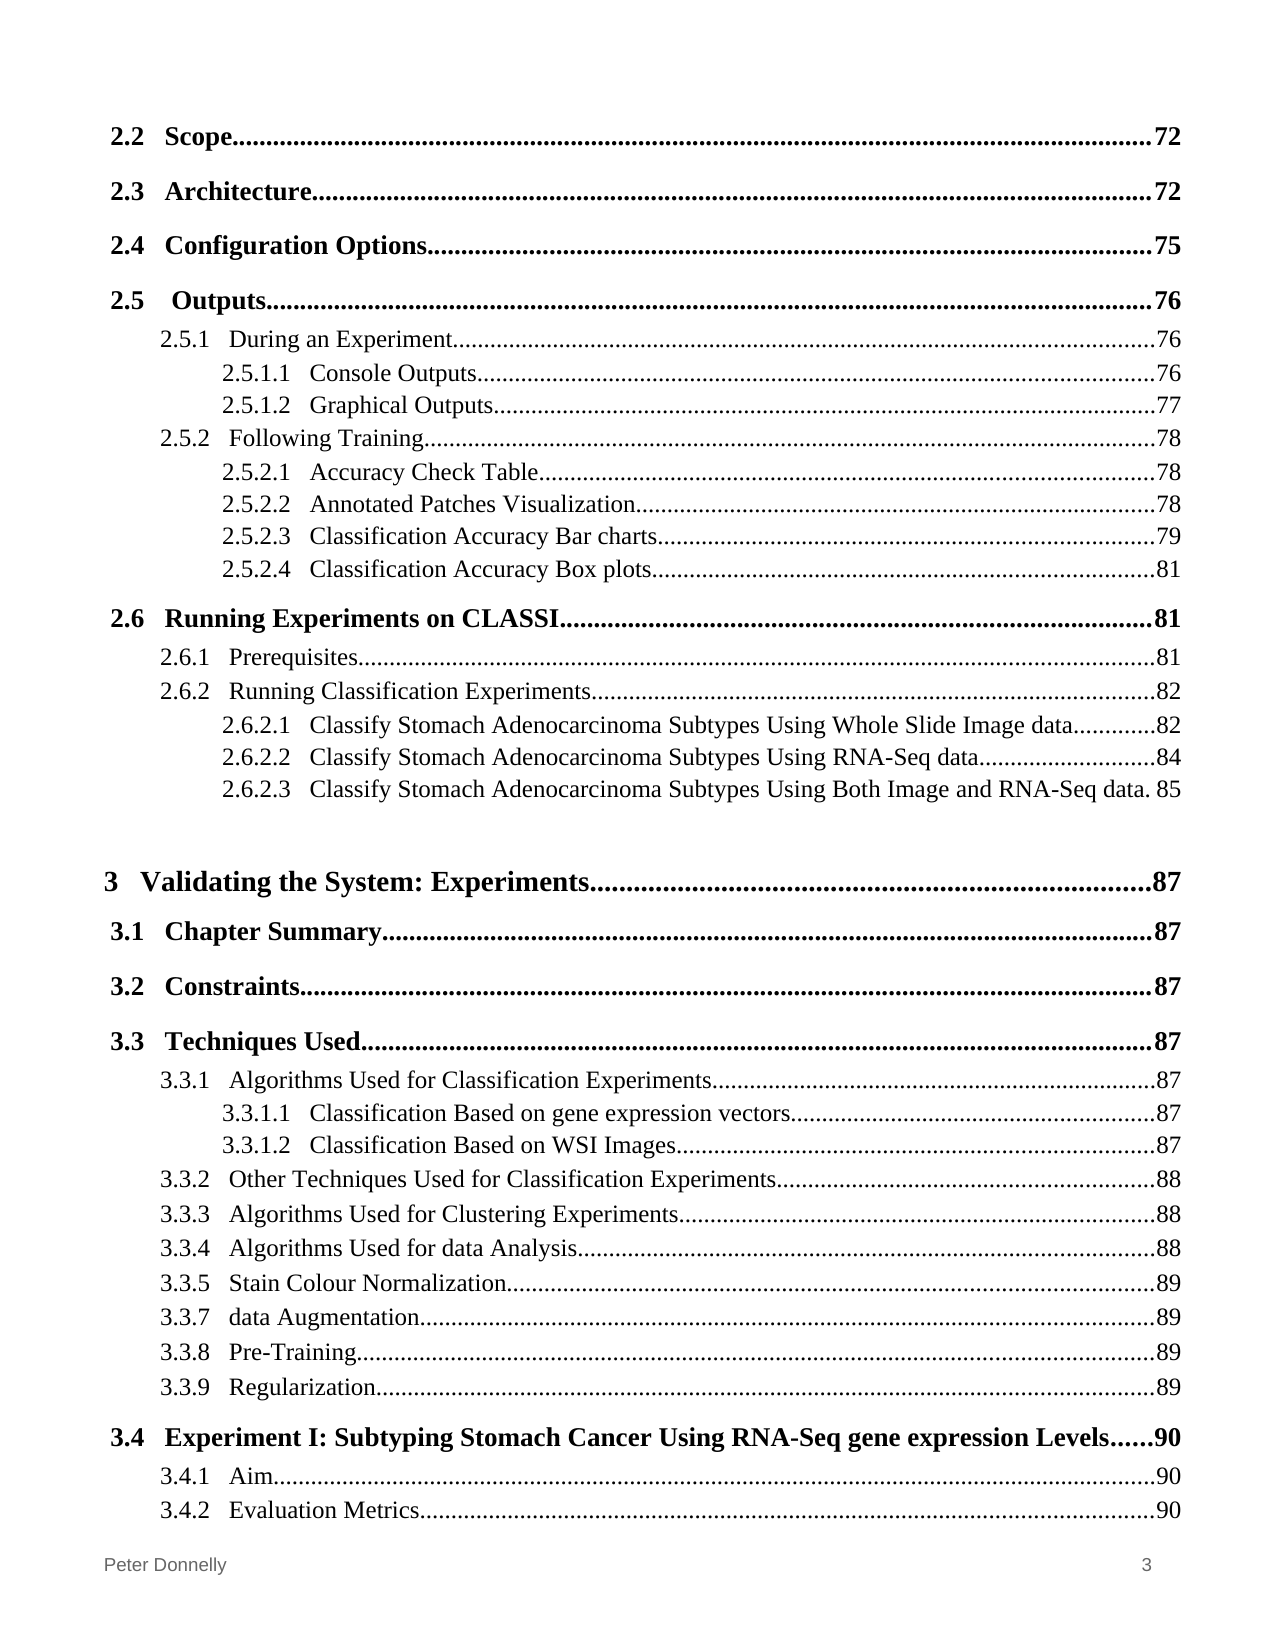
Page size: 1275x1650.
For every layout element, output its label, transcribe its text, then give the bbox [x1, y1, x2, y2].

text 3.3.7 data Augmentation 89 [154, 1302, 1181, 1331]
text 2.5 Outputs 76 [103, 284, 1181, 315]
text 2.2 Scope 72 [103, 120, 1181, 151]
text 3.3.3 Algorithms Used for Clustering Experiments 88 [154, 1199, 1181, 1227]
text 3.3 Techniques Used 87 [103, 1025, 1181, 1056]
text 2.6.2 Running Classification Experiments 82 [154, 676, 1181, 705]
text 3.3.5 Stain Colour Normalization 89 [154, 1268, 1181, 1297]
text 3.3.8 Pre-Training 89 [154, 1337, 1181, 1366]
text 2.6.1 Prerequisites 81 [154, 642, 1181, 671]
text 2.5.1.2 Graphical Outputs 77 [216, 390, 1181, 419]
text 2.6.2.1 Classify Stomach Adenocarcinoma Subtypes Using Whole Slide Image data 82 [216, 710, 1181, 739]
text 2.5.1.1 Console Outputs 76 [216, 358, 1181, 386]
text 2.5.2.2 Annotated Patches Visualization 78 [216, 489, 1181, 518]
text 2.5.2.1 Accuracy Check Table 78 [216, 457, 1181, 486]
text 3.3.2 Other Techniques Used for Classification Experiments 88 [154, 1164, 1181, 1193]
text 2.6.2.3 Classify Stomach Adenocarcinoma Subtypes Using Both Image and RNA-Seq data 85 [216, 774, 1181, 803]
text 3.3.1.2 Classification Based on WSI Images 87 [216, 1131, 1181, 1159]
text 2.6 Running Experiments on CLASSI 81 [103, 602, 1181, 633]
text 2.6.2.2 Classify Stomach Adenocarcinoma Subtypes Using RNA-Seq data 84 [216, 742, 1181, 771]
text 2.5.2 Following Training 78 [154, 423, 1181, 452]
text 3.4.2 Evaluation Metrics 90 [154, 1496, 1181, 1524]
text 3.4 Experiment I: Subtyping Stomach Cancer Using RNA-Seq gene expression Levels 90 [103, 1421, 1181, 1452]
text 3.3.9 Regularization 89 [154, 1372, 1181, 1400]
text 3.3.1.1 Classification Based on gene expression vectors 87 [216, 1098, 1181, 1127]
text 3.4.1 Aim 90 [154, 1461, 1181, 1490]
text 2.5.1 During an Experiment 76 [154, 324, 1181, 353]
text 2.5.2.3 Classification Accuracy Bar charts 79 [216, 521, 1181, 550]
text 2.3 Architecture 72 [103, 174, 1181, 206]
text 3.3.1 Algorithms Used for Classification Experiments 87 [154, 1065, 1181, 1094]
text 3.2 Constraints 87 [103, 970, 1181, 1001]
text 2.4 Configuration Options 75 [103, 229, 1181, 261]
text 3.1 Chapter Summary 87 [103, 915, 1181, 946]
text 2.5.2.4 Classification Accuracy Box plots 81 [216, 554, 1181, 582]
text 3 Validating the System: Experiments 87 [103, 864, 1181, 898]
text 3.3.4 Algorithms Used for data Analysis 88 [154, 1233, 1181, 1262]
